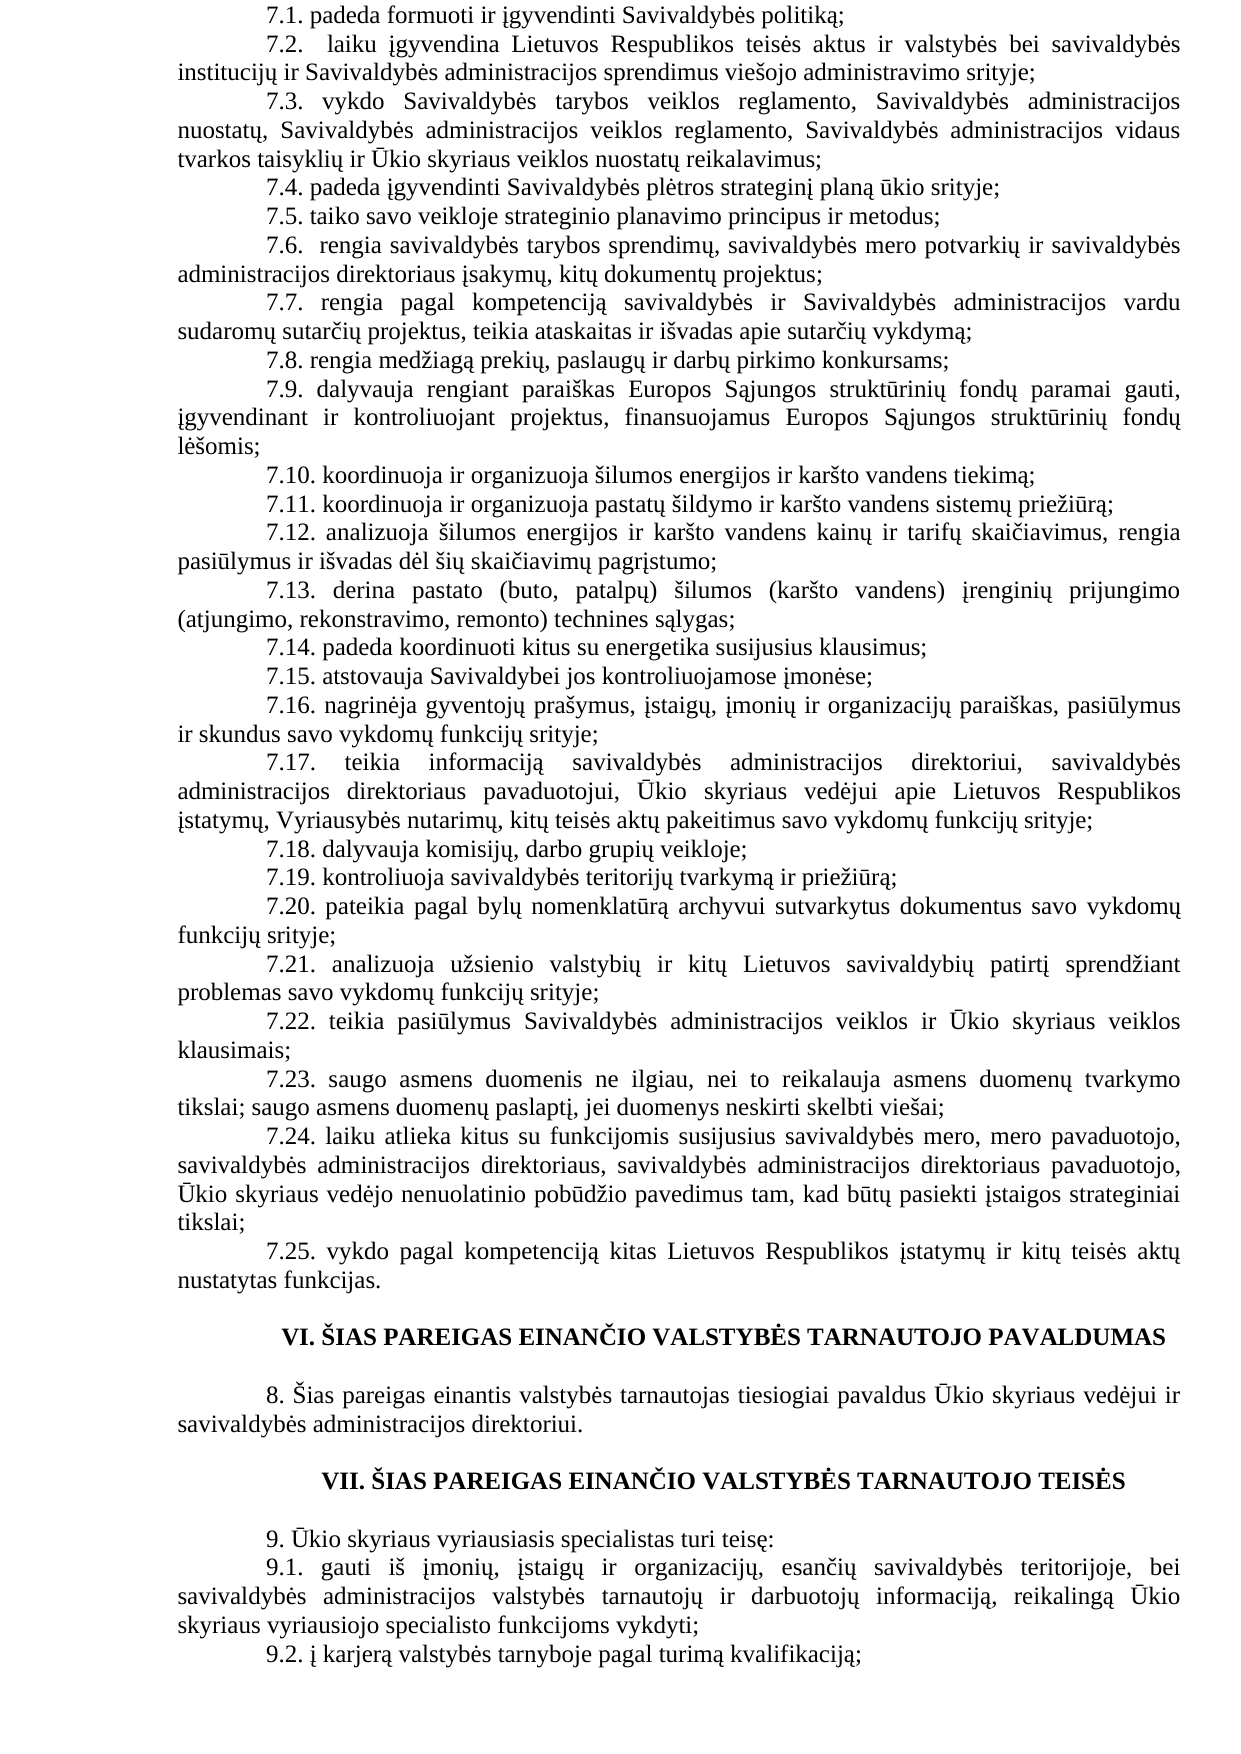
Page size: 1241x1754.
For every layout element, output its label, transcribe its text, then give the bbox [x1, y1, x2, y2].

text 7.6. rengia savivaldybės tarybos sprendimų, savivaldybės mero potvarkių ir savivaldybės administracijos direktoriaus įsakymų, kitų dokumentų projektus; [177, 230, 1181, 287]
text 7.23. saugo asmens duomenis ne ilgiau, nei to reikalauja asmens duomenų tvarkymo tikslai; saugo asmens duomenų paslaptį, jei duomenys neskirti skelbti viešai; [177, 1064, 1181, 1121]
text 7.24. laiku atlieka kitus su funkcijomis susijusius savivaldybės mero, mero pavaduotojo, savivaldybės administracijos direktoriaus, savivaldybės administracijos direktoriaus pavaduotojo, Ūkio skyriaus vedėjo nenuolatinio pobūdžio pavedimus tam, kad būtų pasiekti įstaigos strateginiai tikslai; [177, 1121, 1181, 1236]
text 7.11. koordinuoja ir organizuoja pastatų šildymo ir karšto vandens sistemų priežiūrą; [177, 489, 1181, 517]
text 9.1. gauti iš įmonių, įstaigų ir organizacijų, esančių savivaldybės teritorijoje, bei savivaldybės administracijos valstybės tarnautojų ir darbuotojų informaciją, reikalingą Ūkio skyriaus vyriausiojo specialisto funkcijoms vykdyti; [177, 1552, 1181, 1639]
text 8. Šias pareigas einantis valstybės tarnautojas tiesiogiai pavaldus Ūkio skyriaus vedėjui ir savivaldybės administracijos direktoriui. [177, 1380, 1181, 1437]
text 7.9. dalyvauja rengiant paraiškas Europos Sąjungos struktūrinių fondų paramai gauti, įgyvendinant ir kontroliuojant projektus, finansuojamus Europos Sąjungos struktūrinių fondų lėšomis; [177, 374, 1181, 460]
text 7.25. vykdo pagal kompetenciją kitas Lietuvos Respublikos įstatymų ir kitų teisės aktų nustatytas funkcijas. [177, 1236, 1181, 1294]
text 7.18. dalyvauja komisijų, darbo grupių veikloje; [177, 834, 1181, 862]
text 7.12. analizuoja šilumos energijos ir karšto vandens kainų ir tarifų skaičiavimus, rengia pasiūlymus ir išvadas dėl šių skaičiavimų pagrįstumo; [177, 517, 1181, 575]
text 7.14. padeda koordinuoti kitus su energetika susijusius klausimus; [177, 632, 1181, 661]
text 7.10. koordinuoja ir organizuoja šilumos energijos ir karšto vandens tiekimą; [177, 460, 1181, 489]
text 7.16. nagrinėja gyventojų prašymus, įstaigų, įmonių ir organizacijų paraiškas, pasiūlymus ir skundus savo vykdomų funkcijų srityje; [177, 690, 1181, 747]
text VI. ŠIAS PAREIGAS EINANČIO VALSTYBĖS TARNAUTOJO PAVALDUMAS [177, 1322, 1181, 1351]
text 7.1. padeda formuoti ir įgyvendinti Savivaldybės politiką; [177, 0, 1181, 29]
text 7.15. atstovauja Savivaldybei jos kontroliuojamose įmonėse; [177, 661, 1181, 690]
text 7.8. rengia medžiagą prekių, paslaugų ir darbų pirkimo konkursams; [177, 345, 1181, 374]
text 9. Ūkio skyriaus vyriausiasis specialistas turi teisę: [177, 1524, 1181, 1552]
text VII. ŠIAS PAREIGAS EINANČIO VALSTYBĖS TARNAUTOJO TEISĖS [177, 1466, 1181, 1495]
text 7.20. pateikia pagal bylų nomenklatūrą archyvui sutvarkytus dokumentus savo vykdomų funkcijų srityje; [177, 891, 1181, 949]
text 7.17. teikia informaciją savivaldybės administracijos direktoriui, savivaldybės administracijos direktoriaus pavaduotojui, Ūkio skyriaus vedėjui apie Lietuvos Respublikos įstatymų, Vyriausybės nutarimų, kitų teisės aktų pakeitimus savo vykdomų funkcijų srityje; [177, 747, 1181, 834]
text 7.3. vykdo Savivaldybės tarybos veiklos reglamento, Savivaldybės administracijos nuostatų, Savivaldybės administracijos veiklos reglamento, Savivaldybės administracijos vidaus tvarkos taisyklių ir Ūkio skyriaus veiklos nuostatų reikalavimus; [177, 86, 1181, 172]
text 7.7. rengia pagal kompetenciją savivaldybės ir Savivaldybės administracijos vardu sudaromų sutarčių projektus, teikia ataskaitas ir išvadas apie sutarčių vykdymą; [177, 287, 1181, 345]
text 9.2. į karjerą valstybės tarnyboje pagal turimą kvalifikaciją; [177, 1639, 1181, 1667]
text 7.2. laiku įgyvendina Lietuvos Respublikos teisės aktus ir valstybės bei savivaldybės institucijų ir Savivaldybės administracijos sprendimus viešojo administravimo srityje; [177, 29, 1181, 86]
text 7.13. derina pastato (buto, patalpų) šilumos (karšto vandens) įrenginių prijungimo (atjungimo, rekonstravimo, remonto) technines sąlygas; [177, 575, 1181, 632]
text 7.4. padeda įgyvendinti Savivaldybės plėtros strateginį planą ūkio srityje; [177, 172, 1181, 201]
text 7.19. kontroliuoja savivaldybės teritorijų tvarkymą ir priežiūrą; [177, 862, 1181, 891]
text 7.21. analizuoja užsienio valstybių ir kitų Lietuvos savivaldybių patirtį sprendžiant problemas savo vykdomų funkcijų srityje; [177, 949, 1181, 1006]
text 7.5. taiko savo veikloje strateginio planavimo principus ir metodus; [177, 201, 1181, 230]
text 7.22. teikia pasiūlymus Savivaldybės administracijos veiklos ir Ūkio skyriaus veiklos klausimais; [177, 1006, 1181, 1064]
